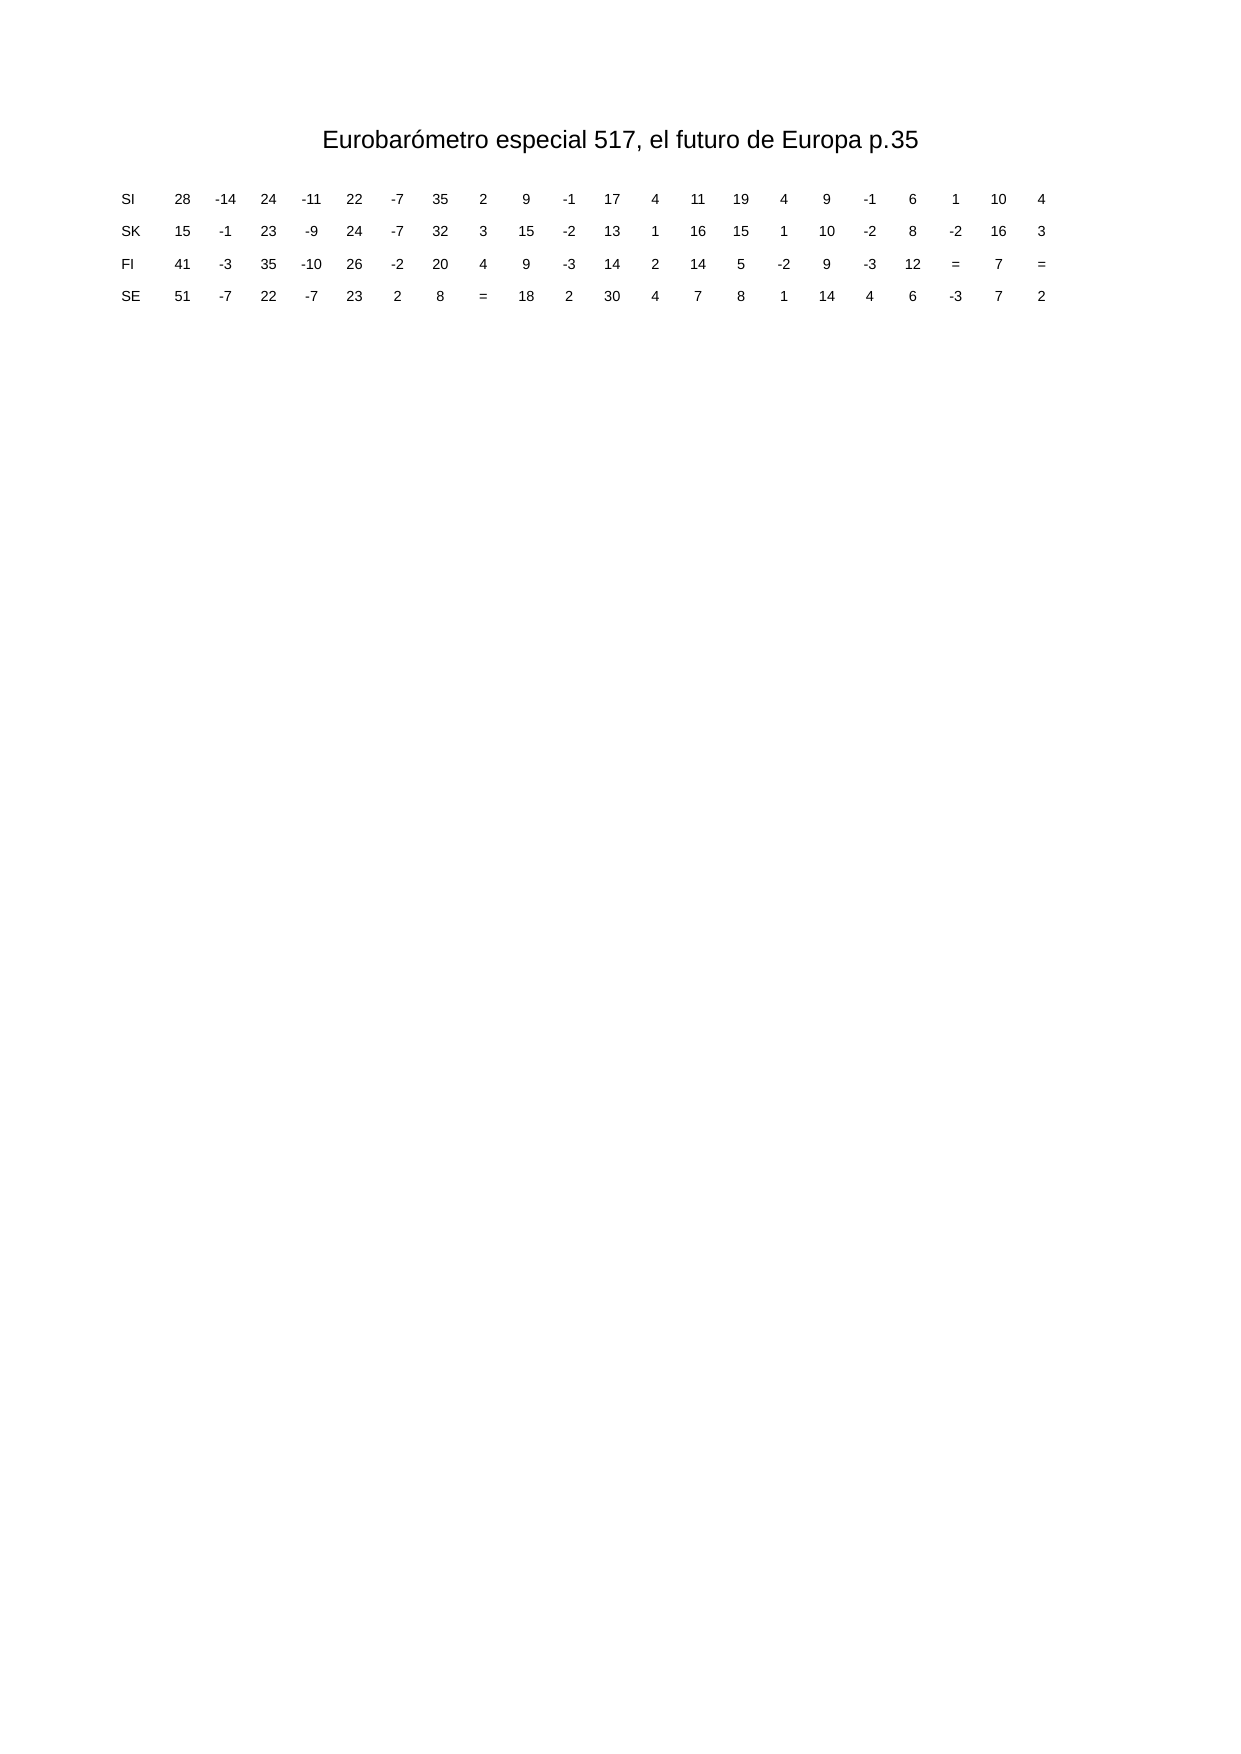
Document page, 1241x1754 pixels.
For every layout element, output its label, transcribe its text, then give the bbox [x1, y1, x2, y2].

table_cell 23 [247, 215, 290, 248]
table_cell 1 [634, 215, 676, 248]
table_cell -2 [548, 215, 591, 248]
table_cell -7 [204, 280, 247, 312]
table_cell 41 [161, 248, 204, 280]
table_cell SK [118, 215, 161, 248]
table_cell 4 [462, 248, 504, 280]
table_cell 13 [591, 215, 633, 248]
table_cell 10 [805, 215, 848, 248]
table_cell 4 [634, 280, 676, 312]
table_cell 7 [977, 248, 1020, 280]
table_cell 9 [805, 183, 848, 215]
table_cell = [1020, 248, 1063, 280]
table_cell -9 [290, 215, 333, 248]
table_cell 11 [676, 183, 719, 215]
table_cell 30 [591, 280, 633, 312]
table_cell 20 [419, 248, 462, 280]
table_cell 4 [634, 183, 676, 215]
table_cell FI [118, 248, 161, 280]
table_cell 35 [247, 248, 290, 280]
table_cell 15 [161, 215, 204, 248]
table_cell 16 [676, 215, 719, 248]
table_cell -1 [548, 183, 591, 215]
table_cell -14 [204, 183, 247, 215]
table_cell 14 [591, 248, 633, 280]
table_cell 14 [676, 248, 719, 280]
table_cell 8 [419, 280, 462, 312]
table_cell 4 [1020, 183, 1063, 215]
table_cell 51 [161, 280, 204, 312]
table_cell 22 [333, 183, 376, 215]
table_cell 2 [548, 280, 591, 312]
table_cell 8 [719, 280, 762, 312]
table_cell 7 [977, 280, 1020, 312]
table_cell 1 [762, 215, 805, 248]
table_cell 15 [505, 215, 548, 248]
table_cell 26 [333, 248, 376, 280]
table_cell 2 [634, 248, 676, 280]
table_cell 19 [719, 183, 762, 215]
table_cell -2 [934, 215, 977, 248]
table_cell -1 [204, 215, 247, 248]
table_cell 1 [762, 280, 805, 312]
table_cell -2 [762, 248, 805, 280]
table_cell 23 [333, 280, 376, 312]
table_cell 1 [934, 183, 977, 215]
table_cell 32 [419, 215, 462, 248]
table_cell 4 [848, 280, 891, 312]
table_cell -7 [376, 183, 419, 215]
table_cell 15 [719, 215, 762, 248]
table_cell 12 [891, 248, 934, 280]
table_cell 16 [977, 215, 1020, 248]
table_cell 3 [1020, 215, 1063, 248]
table_cell 2 [1020, 280, 1063, 312]
table_cell 8 [891, 215, 934, 248]
table_cell -1 [848, 183, 891, 215]
table_cell 3 [462, 215, 504, 248]
table_cell 24 [247, 183, 290, 215]
table_cell 10 [977, 183, 1020, 215]
table_cell 18 [505, 280, 548, 312]
table_cell 4 [762, 183, 805, 215]
table_cell 5 [719, 248, 762, 280]
table_cell 22 [247, 280, 290, 312]
table_cell SI [118, 183, 161, 215]
table_cell 14 [805, 280, 848, 312]
table_cell -10 [290, 248, 333, 280]
table_cell -3 [848, 248, 891, 280]
table_cell = [934, 248, 977, 280]
table_cell 6 [891, 280, 934, 312]
table_cell = [462, 280, 504, 312]
table_cell 17 [591, 183, 633, 215]
table_cell -7 [376, 215, 419, 248]
table_cell SE [118, 280, 161, 312]
table_cell 9 [505, 248, 548, 280]
table_cell -2 [848, 215, 891, 248]
table_cell 9 [505, 183, 548, 215]
table_cell -2 [376, 248, 419, 280]
table_cell -3 [204, 248, 247, 280]
table_cell 2 [376, 280, 419, 312]
table_cell 28 [161, 183, 204, 215]
table_cell -3 [934, 280, 977, 312]
table_cell -11 [290, 183, 333, 215]
table_cell 24 [333, 215, 376, 248]
table_cell 7 [676, 280, 719, 312]
table_cell -7 [290, 280, 333, 312]
table_cell 35 [419, 183, 462, 215]
table_cell 6 [891, 183, 934, 215]
table_cell -3 [548, 248, 591, 280]
table_cell 2 [462, 183, 504, 215]
table_cell 9 [805, 248, 848, 280]
